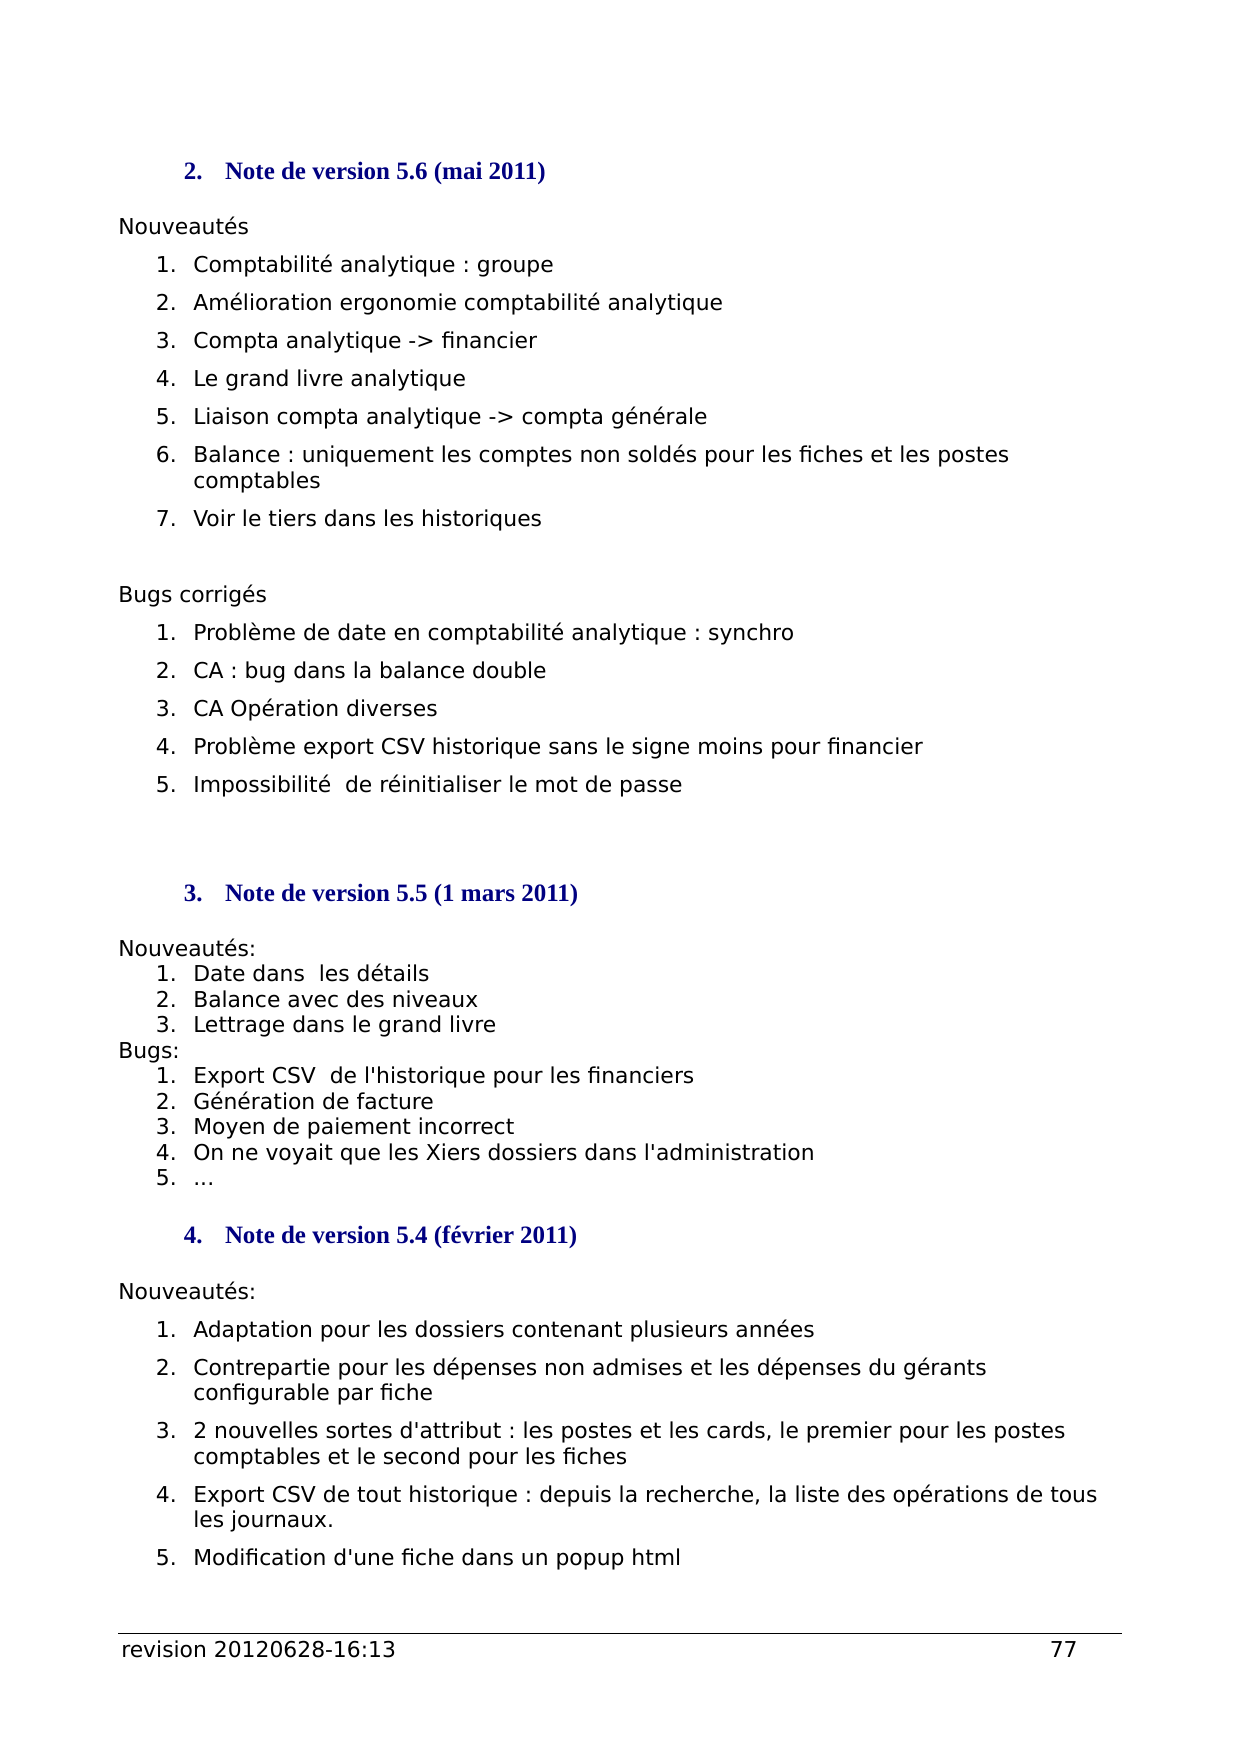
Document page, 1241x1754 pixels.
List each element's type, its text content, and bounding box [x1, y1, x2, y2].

subtitle Note de version 5.5 (1 mars 2011) [177, 878, 1122, 906]
list CA Opération diverses [156, 696, 1122, 722]
list On ne voyait que les Xiers dossiers dans l'administration [156, 1140, 1122, 1166]
list CA : bug dans la balance double [156, 658, 1122, 683]
subtitle Note de version 5.4 (février 2011) [177, 1221, 1122, 1249]
list Amélioration ergonomie comptabilité analytique [156, 290, 1122, 316]
list Compta analytique -> financier [156, 328, 1122, 354]
list Liaison compta analytique -> compta générale [156, 404, 1122, 430]
list ... [156, 1166, 1122, 1191]
list Moyen de paiement incorrect [156, 1114, 1122, 1140]
list Lettrage dans le grand livre [156, 1012, 1122, 1038]
list Problème export CSV historique sans le signe moins pour financier [156, 734, 1122, 759]
list Export CSV de l'historique pour les financiers [156, 1063, 1122, 1089]
list Contrepartie pour les dépenses non admises et les dépenses du gérants configurable par fiche [156, 1355, 1122, 1406]
list Comptabilité analytique : groupe [156, 252, 1122, 278]
text Bugs corrigés [118, 582, 1122, 607]
list Problème de date en comptabilité analytique : synchro [156, 620, 1122, 646]
list Modification d'une fiche dans un popup html [156, 1545, 1122, 1571]
text Nouveautés [118, 214, 1122, 240]
list Balance avec des niveaux [156, 987, 1122, 1012]
text Nouveautés: [118, 1279, 1122, 1304]
list Impossibilité de réinitialiser le mot de passe [156, 772, 1122, 798]
list Adaptation pour les dossiers contenant plusieurs années [156, 1317, 1122, 1342]
list Voir le tiers dans les historiques [156, 506, 1122, 531]
subtitle Note de version 5.6 (mai 2011) [177, 156, 1122, 185]
text Bugs: [118, 1038, 1122, 1063]
list Date dans les détails [156, 961, 1122, 987]
list Le grand livre analytique [156, 366, 1122, 392]
list 2 nouvelles sortes d'attribut : les postes et les cards, le premier pour les postes comptables et le second pour les fiches [156, 1418, 1122, 1469]
list Balance : uniquement les comptes non soldés pour les fiches et les postes comptables [156, 442, 1122, 493]
text Nouveautés: [118, 936, 1122, 961]
list Export CSV de tout historique : depuis la recherche, la liste des opérations de tous les journaux. [156, 1482, 1122, 1533]
list Génération de facture [156, 1089, 1122, 1114]
